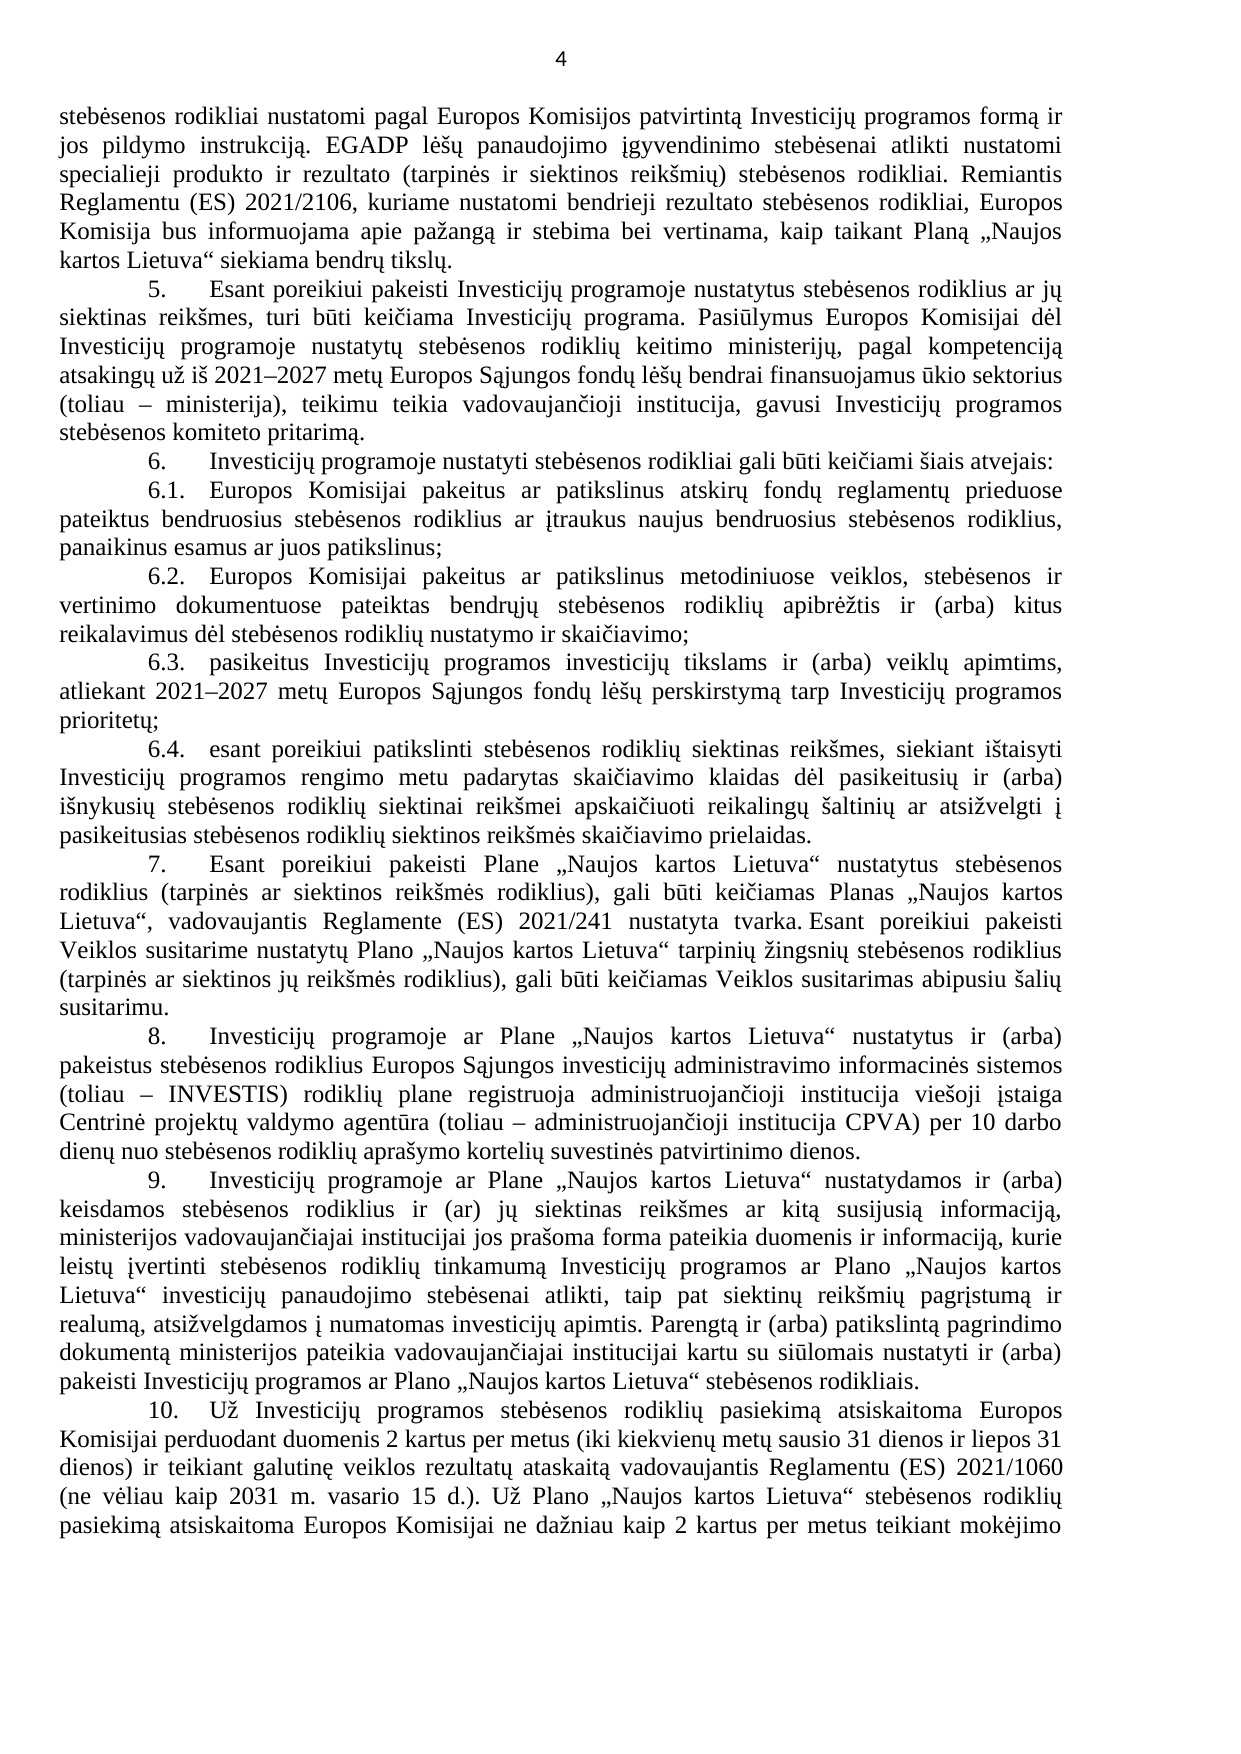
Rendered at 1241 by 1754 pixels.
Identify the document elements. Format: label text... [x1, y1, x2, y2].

text 6.4. esant poreikiui patikslinti stebėsenos rodiklių siektinas reikšmes, siekiant ištaisyti Investicijų programos rengimo metu padarytas skaičiavimo klaidas dėl pasikeitusių ir (arba) išnykusių stebėsenos rodiklių siektinai reikšmei apskaičiuoti reikalingų šaltinių ar atsižvelgti į pasikeitusias stebėsenos rodiklių siektinos reikšmės skaičiavimo prielaidas. [59, 734, 1063, 849]
text 6.3. pasikeitus Investicijų programos investicijų tikslams ir (arba) veiklų apimtims, atliekant 2021–2027 metų Europos Sąjungos fondų lėšų perskirstymą tarp Investicijų programos prioritetų; [59, 647, 1063, 734]
text 6.2. Europos Komisijai pakeitus ar patikslinus metodiniuose veiklos, stebėsenos ir vertinimo dokumentuose pateiktas bendrųjų stebėsenos rodiklių apibrėžtis ir (arba) kitus reikalavimus dėl stebėsenos rodiklių nustatymo ir skaičiavimo; [59, 561, 1063, 647]
text 10. Už Investicijų programos stebėsenos rodiklių pasiekimą atsiskaitoma Europos Komisijai perduodant duomenis 2 kartus per metus (iki kiekvienų metų sausio 31 dienos ir liepos 31 dienos) ir teikiant galutinę veiklos rezultatų ataskaitą vadovaujantis Reglamentu (ES) 2021/1060 (ne vėliau kaip 2031 m. vasario 15 d.). Už Plano „Naujos kartos Lietuva“ stebėsenos rodiklių pasiekimą atsiskaitoma Europos Komisijai ne dažniau kaip 2 kartus per metus teikiant mokėjimo [59, 1395, 1063, 1539]
text 6. Investicijų programoje nustatyti stebėsenos rodikliai gali būti keičiami šiais atvejais: [59, 446, 1063, 475]
text 9. Investicijų programoje ar Plane „Naujos kartos Lietuva“ nustatydamos ir (arba) keisdamos stebėsenos rodiklius ir (ar) jų siektinas reikšmes ar kitą susijusią informaciją, ministerijos vadovaujančiajai institucijai jos prašoma forma pateikia duomenis ir informaciją, kurie leistų įvertinti stebėsenos rodiklių tinkamumą Investicijų programos ar Plano „Naujos kartos Lietuva“ investicijų panaudojimo stebėsenai atlikti, taip pat siektinų reikšmių pagrįstumą ir realumą, atsižvelgdamos į numatomas investicijų apimtis. Parengtą ir (arba) patikslintą pagrindimo dokumentą ministerijos pateikia vadovaujančiajai institucijai kartu su siūlomais nustatyti ir (arba) pakeisti Investicijų programos ar Plano „Naujos kartos Lietuva“ stebėsenos rodikliais. [59, 1165, 1063, 1395]
text 7. Esant poreikiui pakeisti Plane „Naujos kartos Lietuva“ nustatytus stebėsenos rodiklius (tarpinės ar siektinos reikšmės rodiklius), gali būti keičiamas Planas „Naujos kartos Lietuva“, vadovaujantis Reglamente (ES) 2021/241 nustatyta tvarka. Esant poreikiui pakeisti Veiklos susitarime nustatytų Plano „Naujos kartos Lietuva“ tarpinių žingsnių stebėsenos rodiklius (tarpinės ar siektinos jų reikšmės rodiklius), gali būti keičiamas Veiklos susitarimas abipusiu šalių susitarimu. [59, 849, 1063, 1021]
text 8. Investicijų programoje ar Plane „Naujos kartos Lietuva“ nustatytus ir (arba) pakeistus stebėsenos rodiklius Europos Sąjungos investicijų administravimo informacinės sistemos (toliau – INVESTIS) rodiklių plane registruoja administruojančioji institucija viešoji įstaiga Centrinė projektų valdymo agentūra (toliau – administruojančioji institucija CPVA) per 10 darbo dienų nuo stebėsenos rodiklių aprašymo kortelių suvestinės patvirtinimo dienos. [59, 1021, 1063, 1165]
text stebėsenos rodikliai nustatomi pagal Europos Komisijos patvirtintą Investicijų programos formą ir jos pildymo instrukciją. EGADP lėšų panaudojimo įgyvendinimo stebėsenai atlikti nustatomi specialieji produkto ir rezultato (tarpinės ir siektinos reikšmių) stebėsenos rodikliai. Remiantis Reglamentu (ES) 2021/2106, kuriame nustatomi bendrieji rezultato stebėsenos rodikliai, Europos Komisija bus informuojama apie pažangą ir stebima bei vertinama, kaip taikant Planą „Naujos kartos Lietuva“ siekiama bendrų tikslų. [59, 101, 1063, 274]
text 6.1. Europos Komisijai pakeitus ar patikslinus atskirų fondų reglamentų prieduose pateiktus bendruosius stebėsenos rodiklius ar įtraukus naujus bendruosius stebėsenos rodiklius, panaikinus esamus ar juos patikslinus; [59, 475, 1063, 561]
text 5. Esant poreikiui pakeisti Investicijų programoje nustatytus stebėsenos rodiklius ar jų siektinas reikšmes, turi būti keičiama Investicijų programa. Pasiūlymus Europos Komisijai dėl Investicijų programoje nustatytų stebėsenos rodiklių keitimo ministerijų, pagal kompetenciją atsakingų už iš 2021–2027 metų Europos Sąjungos fondų lėšų bendrai finansuojamus ūkio sektorius (toliau – ministerija), teikimu teikia vadovaujančioji institucija, gavusi Investicijų programos stebėsenos komiteto pritarimą. [59, 274, 1063, 446]
